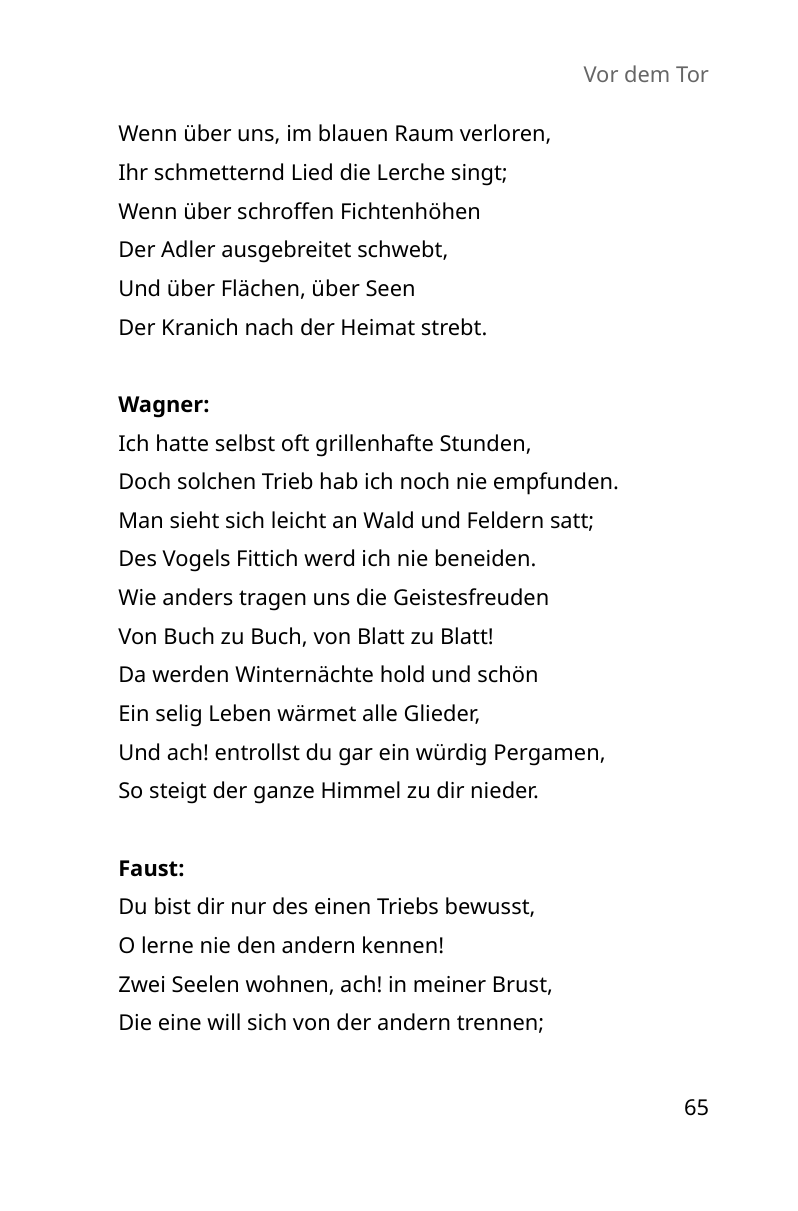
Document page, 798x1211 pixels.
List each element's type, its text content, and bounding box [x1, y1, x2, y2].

text Wenn über uns, im blauen Raum verloren, Ihr schmetternd Lied die Lerche singt; Wenn über schroffen Fichtenhöhen Der Adler ausgebreitet schwebt, Und über Flächen, über Seen Der Kranich nach der Heimat strebt. [118, 118, 709, 341]
text Faust: Du bist dir nur des einen Triebs bewusst, O lerne nie den andern kennen! Zwei Seelen wohnen, ach! in meiner Brust, Die eine will sich von der andern trennen; [118, 832, 709, 1037]
text Wagner: Ich hatte selbst oft grillenhafte Stunden, Doch solchen Trieb hab ich noch nie empfunden. Man sieht sich leicht an Wald und Feldern satt; Des Vogels Fittich werd ich nie beneiden. Wie anders tragen uns die Geistesfreuden Von Buch zu Buch, von Blatt zu Blatt! Da werden Winternächte hold und schön Ein selig Leben wärmet alle Glieder, Und ach! entrollst du gar ein würdig Pergamen, So steigt der ganze Himmel zu dir nieder. [118, 368, 709, 805]
